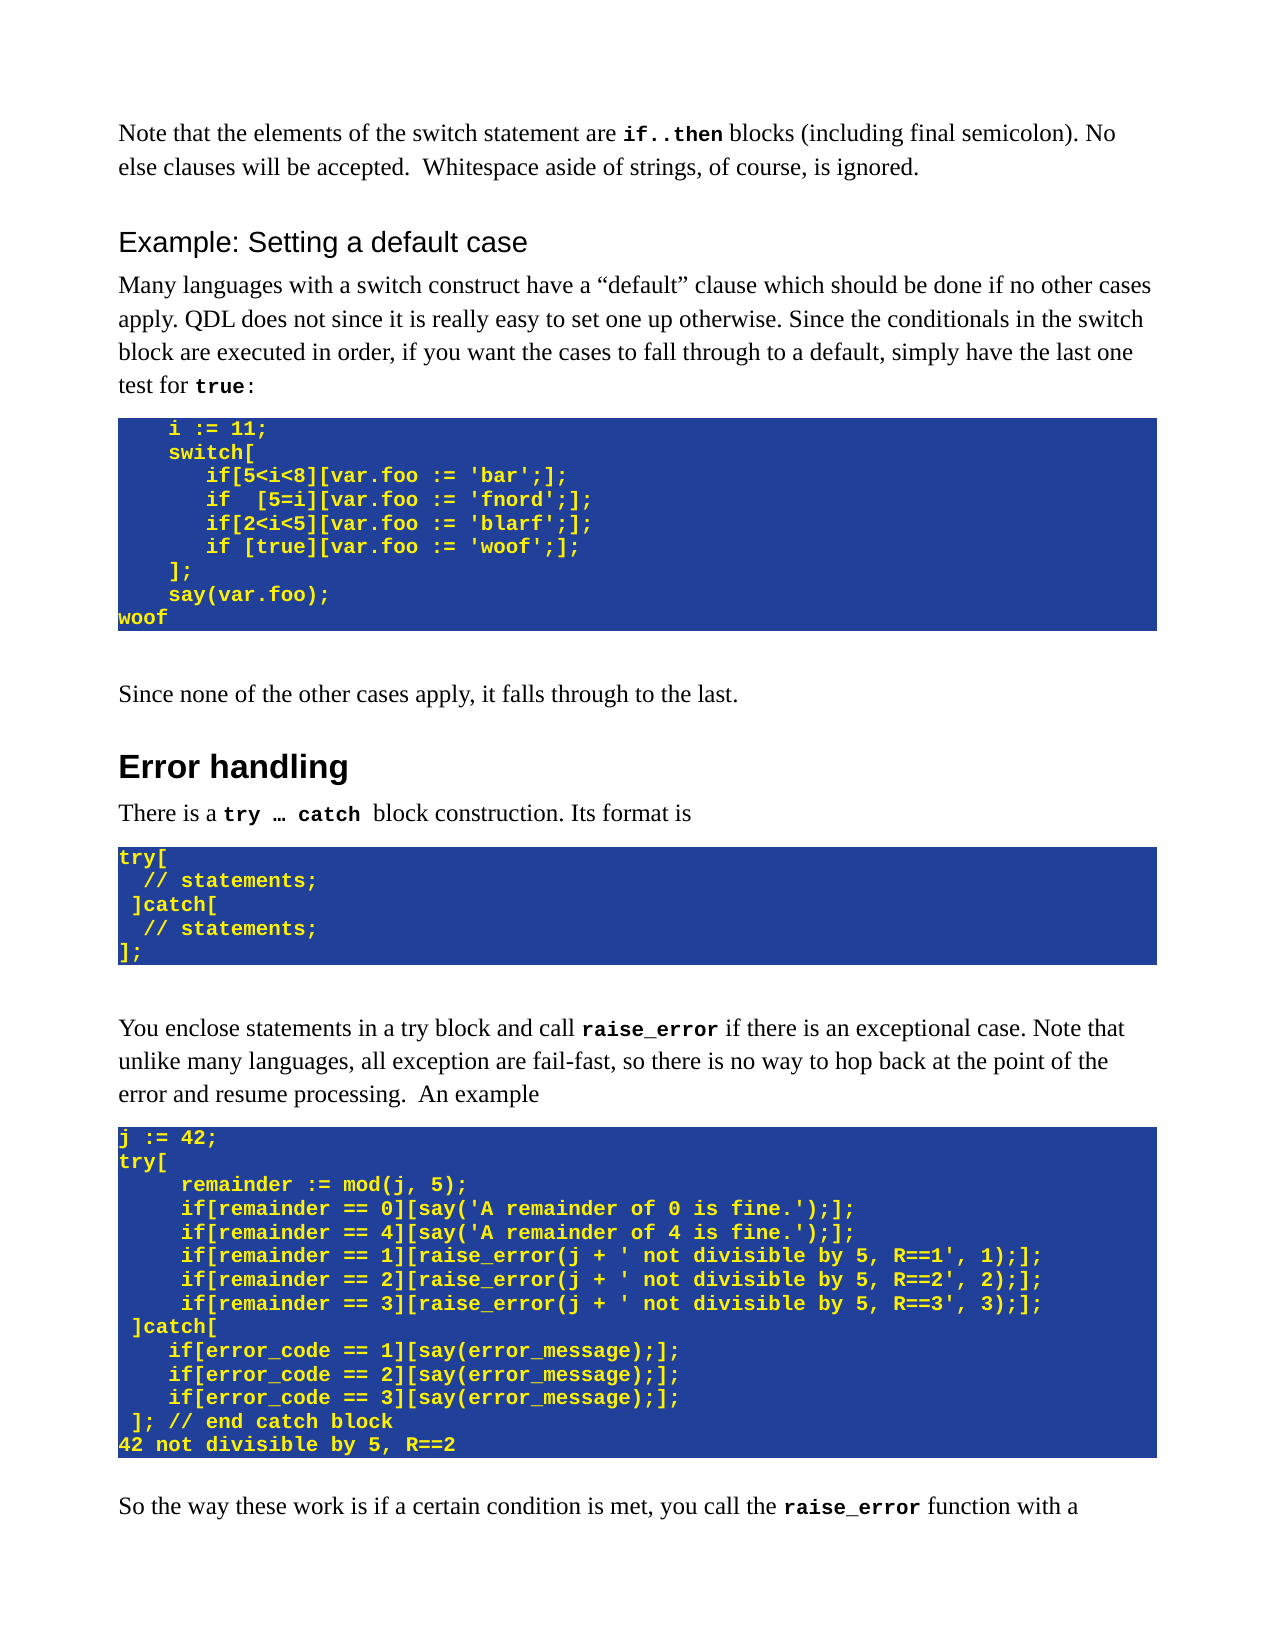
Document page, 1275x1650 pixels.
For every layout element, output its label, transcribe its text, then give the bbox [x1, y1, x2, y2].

text woof [118, 607, 1157, 631]
text if[remainder == 0][say('A remainder of 0 is fine.');]; [118, 1198, 1157, 1222]
text ]; // end catch block [118, 1411, 1157, 1434]
text if[2<i<5][var.foo := 'blarf';]; [118, 513, 1157, 536]
text say(var.foo); [118, 584, 1157, 607]
text if[remainder == 2][raise_error(j + ' not divisible by 5, R==2', 2);]; [118, 1269, 1157, 1293]
text if[error_code == 1][say(error_message);]; [118, 1340, 1157, 1363]
text ]; [118, 941, 1157, 965]
text if[remainder == 3][raise_error(j + ' not divisible by 5, R==3', 3);]; [118, 1293, 1157, 1316]
text Many languages with a switch construct have a “default” clause which should be done if no other cases apply. QDL does not since it is really easy to set one up otherwise. Since the conditionals in the switch block are executed in order, if you want the cases to fall through to a default, simply have the last one test for true: [118, 271, 1157, 399]
subtitle Error handling [118, 747, 1157, 786]
text if [5=i][var.foo := 'fnord';]; [118, 489, 1157, 513]
text Note that the elements of the switch statement are if..then blocks (including final semicolon). No else clauses will be accepted. Whitespace aside of strings, of course, is ignored. [118, 118, 1157, 181]
text ]catch[ [118, 894, 1157, 918]
text if[remainder == 1][raise_error(j + ' not divisible by 5, R==1', 1);]; [118, 1245, 1157, 1269]
text if [true][var.foo := 'woof';]; [118, 536, 1157, 560]
text remainder := mod(j, 5); [118, 1174, 1157, 1198]
text So the way these work is if a certain condition is met, you call the raise_error function with a [118, 1458, 1157, 1521]
text switch[ [118, 442, 1157, 466]
text There is a try … catch block construction. Its format is [118, 798, 1157, 828]
text if[error_code == 2][say(error_message);]; [118, 1363, 1157, 1387]
text Since none of the other cases apply, it falls through to the last. [118, 679, 1157, 707]
subtitle Example: Setting a default case [118, 224, 1157, 258]
text try[ [118, 1151, 1157, 1174]
text if[error_code == 3][say(error_message);]; [118, 1387, 1157, 1411]
text ]; [118, 560, 1157, 584]
text ]catch[ [118, 1316, 1157, 1340]
text 42 not divisible by 5, R==2 [118, 1434, 1157, 1458]
text j := 42; [118, 1127, 1157, 1151]
text try[ [118, 847, 1157, 870]
text You enclose statements in a try block and call raise_error if there is an exceptional case. Note that unlike many languages, all exception are fail-fast, so there is no way to hop back at the point of the error and resume processing. An example [118, 1013, 1157, 1108]
text // statements; [118, 870, 1157, 894]
text i := 11; [118, 418, 1157, 442]
text // statements; [118, 918, 1157, 941]
text if[remainder == 4][say('A remainder of 4 is fine.');]; [118, 1222, 1157, 1245]
text if[5<i<8][var.foo := 'bar';]; [118, 466, 1157, 489]
